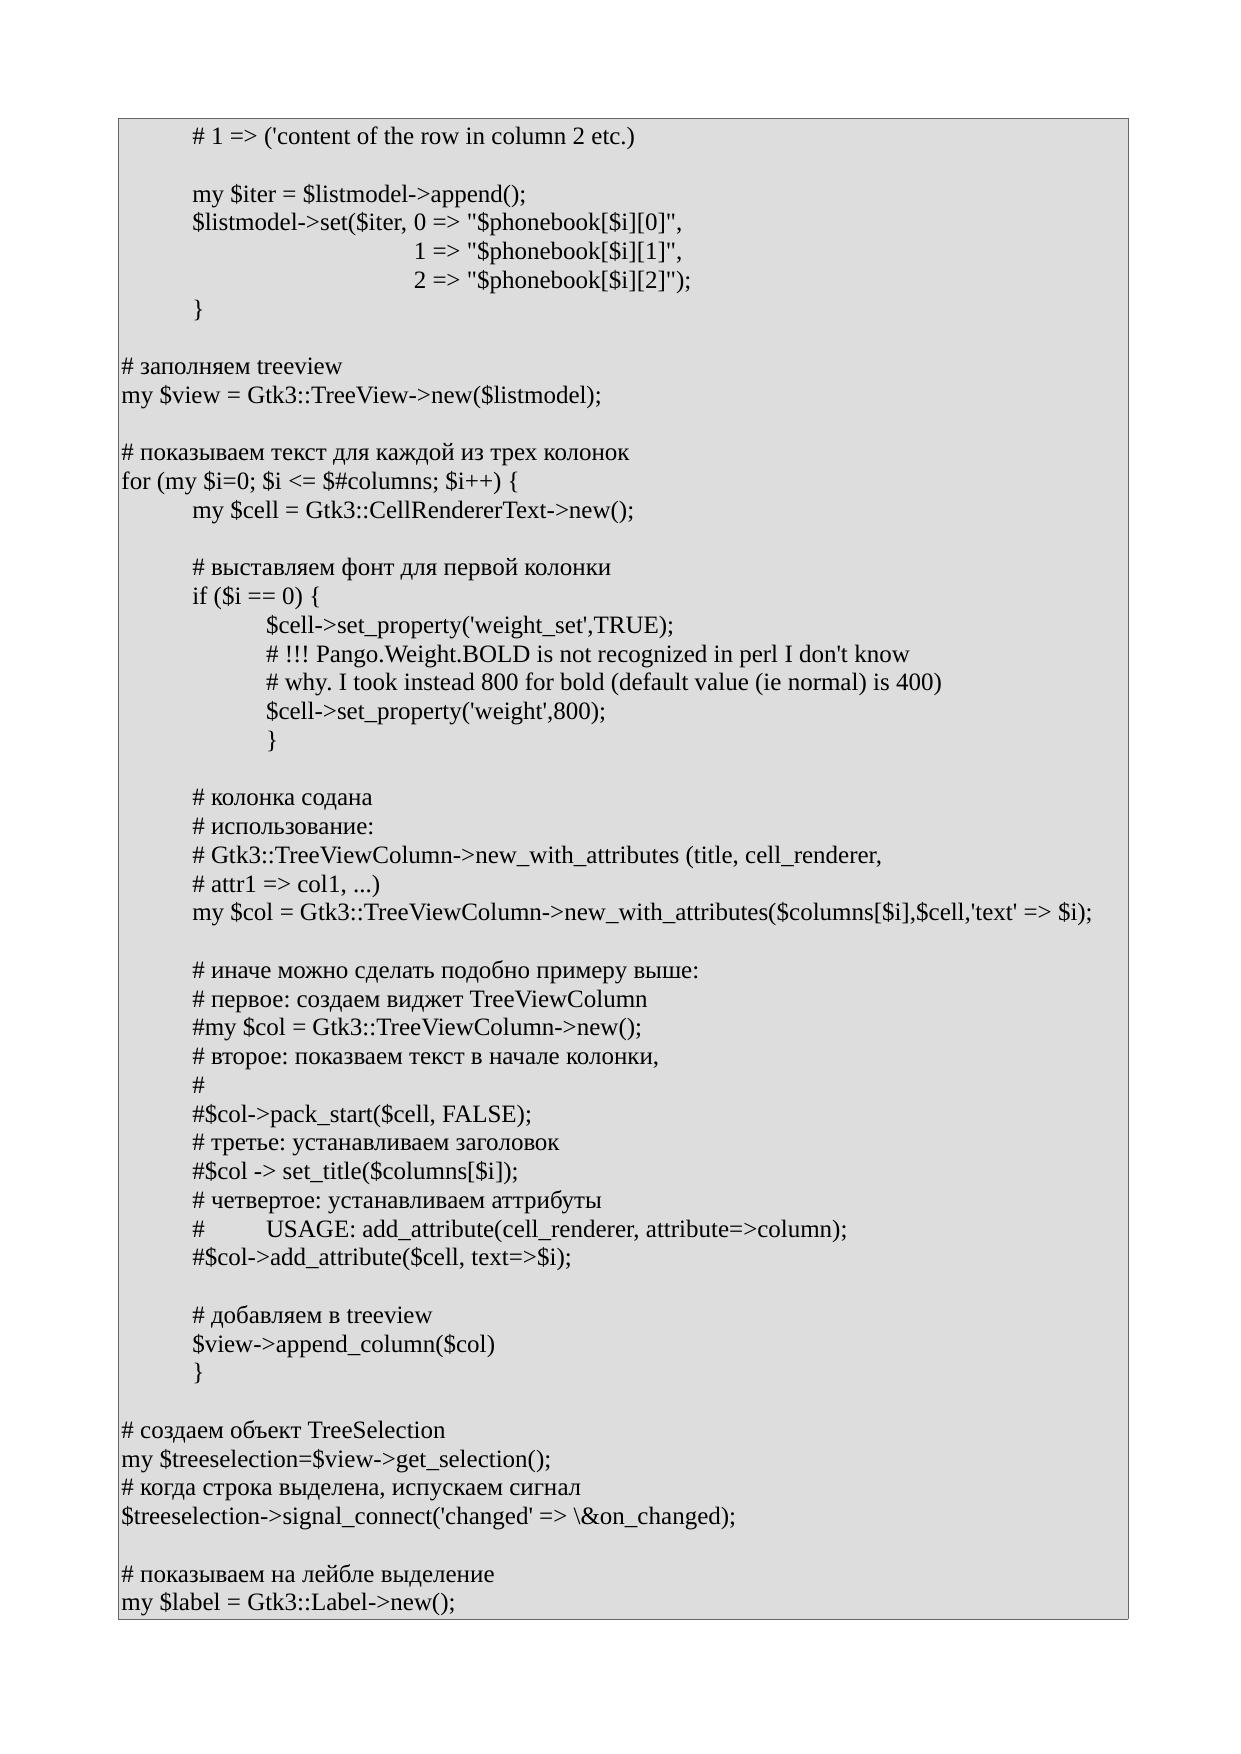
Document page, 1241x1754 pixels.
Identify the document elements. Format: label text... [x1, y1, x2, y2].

text # выставляем фонт для первой колонки [119, 549, 1128, 578]
text my $iter = $listmodel->append(); [119, 176, 1128, 204]
text # Gtk3::TreeViewColumn->new_with_attributes (title, cell_renderer, [119, 837, 1128, 866]
text $listmodel->set($iter, 0 => "$phonebook[$i][0]", [119, 204, 1128, 233]
text # первое: создаем виджет TreeViewColumn [119, 981, 1128, 1009]
text # USAGE: add_attribute(cell_renderer, attribute=>column); [119, 1211, 1128, 1239]
text $cell->set_property('weight',800); [119, 693, 1128, 722]
text # !!! Pango.Weight.BOLD is not recognized in perl I don't know [119, 636, 1128, 664]
text my $col = Gtk3::TreeViewColumn->new_with_attributes($columns[$i],$cell,'text' => $i); [119, 894, 1128, 923]
text $view->append_column($col) [119, 1326, 1128, 1354]
text # создаем объект TreeSelection [119, 1412, 1128, 1441]
text # attr1 => col1, ...) [119, 866, 1128, 894]
text # why. I took instead 800 for bold (default value (ie normal) is 400) [119, 664, 1128, 693]
text my $treeselection=$view->get_selection(); [119, 1441, 1128, 1469]
text # показываем текст для каждой из трех колонок [119, 434, 1128, 463]
text # добавляем в treeview [119, 1297, 1128, 1326]
text my $view = Gtk3::TreeView->new($listmodel); [119, 377, 1128, 406]
text # заполняем treeview [119, 348, 1128, 377]
text # колонка содана [119, 779, 1128, 808]
text } [119, 291, 1128, 319]
text } [119, 1354, 1128, 1383]
text # иначе можно сделать подобно примеру выше: [119, 952, 1128, 981]
text # второе: показваем текст в начале колонки, [119, 1038, 1128, 1067]
text my $label = Gtk3::Label->new(); [119, 1584, 1128, 1619]
text my $cell = Gtk3::CellRendererText->new(); [119, 492, 1128, 521]
text # [119, 1067, 1128, 1096]
text # использование: [119, 808, 1128, 837]
text # показываем на лейбле выделение [119, 1556, 1128, 1584]
text # четвертое: устанавливаем аттрибуты [119, 1182, 1128, 1211]
text for (my $i=0; $i <= $#columns; $i++) { [119, 463, 1128, 492]
text #$col -> set_title($columns[$i]); [119, 1153, 1128, 1182]
text 1 => "$phonebook[$i][1]", [119, 233, 1128, 262]
text } [119, 722, 1128, 751]
text # когда строка выделена, испускаем сигнал [119, 1469, 1128, 1498]
text # 1 => ('content of the row in column 2 etc.) [119, 119, 1128, 147]
text #my $col = Gtk3::TreeViewColumn->new(); [119, 1009, 1128, 1038]
text #$col->pack_start($cell, FALSE); [119, 1096, 1128, 1124]
text #$col->add_attribute($cell, text=>$i); [119, 1239, 1128, 1268]
text if ($i == 0) { [119, 578, 1128, 607]
text $treeselection->signal_connect('changed' => \&on_changed); [119, 1498, 1128, 1527]
text # третье: устанавливаем заголовок [119, 1124, 1128, 1153]
text $cell->set_property('weight_set',TRUE); [119, 607, 1128, 636]
text 2 => "$phonebook[$i][2]"); [119, 262, 1128, 291]
